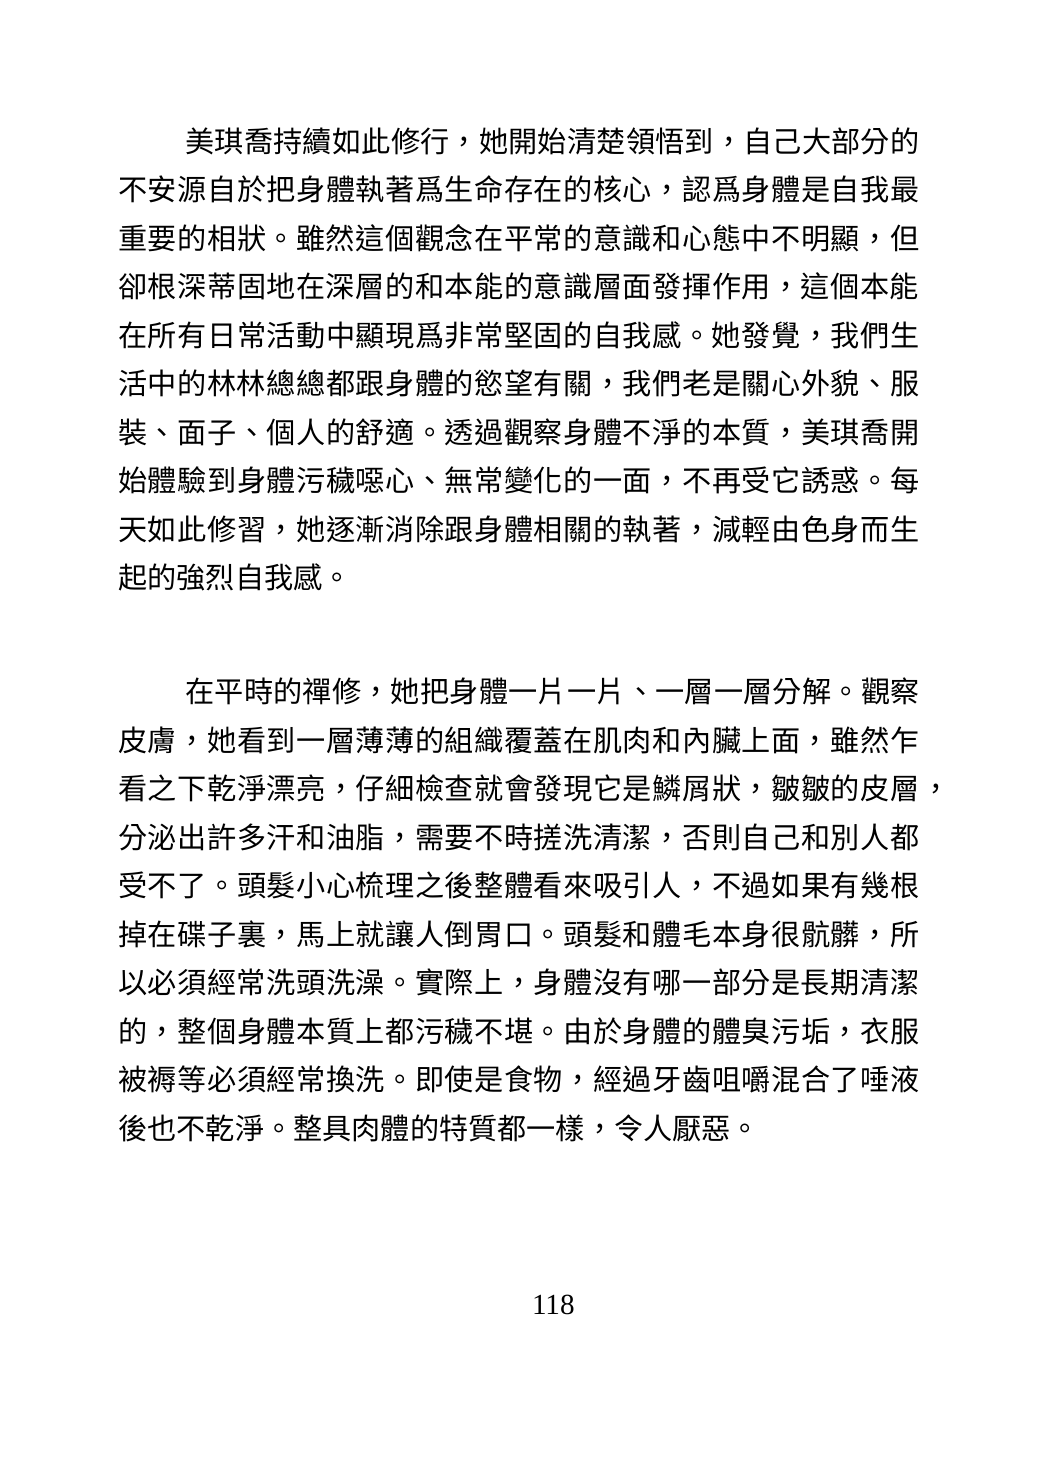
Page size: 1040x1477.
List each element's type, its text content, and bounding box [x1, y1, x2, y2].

text 美琪喬持續如此修行，她開始清楚領悟到，自己大部分的不安源自於把身體執著爲生命存在的核心，認爲身體是自我最重要的相狀。雖然這個觀念在平常的意識和心態中不明顯，但卻根深蒂固地在深層的和本能的意識層面發揮作用，這個本能在所有日常活動中顯現爲非常堅固的自我感。她發覺，我們生活中的林林總總都跟身體的慾望有關，我們老是關心外貌、服裝、面子、個人的舒適。透過觀察身體不淨的本質，美琪喬開始體驗到身體污穢噁心、無常變化的一面，不再受它誘惑。每天如此修習，她逐漸消除跟身體相關的執著，減輕由色身而生起的強烈自我感。 [118, 118, 921, 597]
text 在平時的禪修，她把身體一片一片、一層一層分解。觀察皮膚，她看到一層薄薄的組織覆蓋在肌肉和內臟上面，雖然乍看之下乾淨漂亮，仔細檢查就會發現它是鱗屑狀，皺皺的皮層，分泌出許多汗和油脂，需要不時搓洗清潔，否則自己和別人都受不了。頭髮小心梳理之後整體看來吸引人，不過如果有幾根掉在碟子裏，馬上就讓人倒胃口。頭髮和體毛本身很骯髒，所以必須經常洗頭洗澡。實際上，身體沒有哪一部分是長期清潔的，整個身體本質上都污穢不堪。由於身體的體臭污垢，衣服被褥等必須經常換洗。即使是食物，經過牙齒咀嚼混合了唾液後也不乾淨。整具肉體的特質都一樣，令人厭惡。 [118, 668, 921, 1148]
